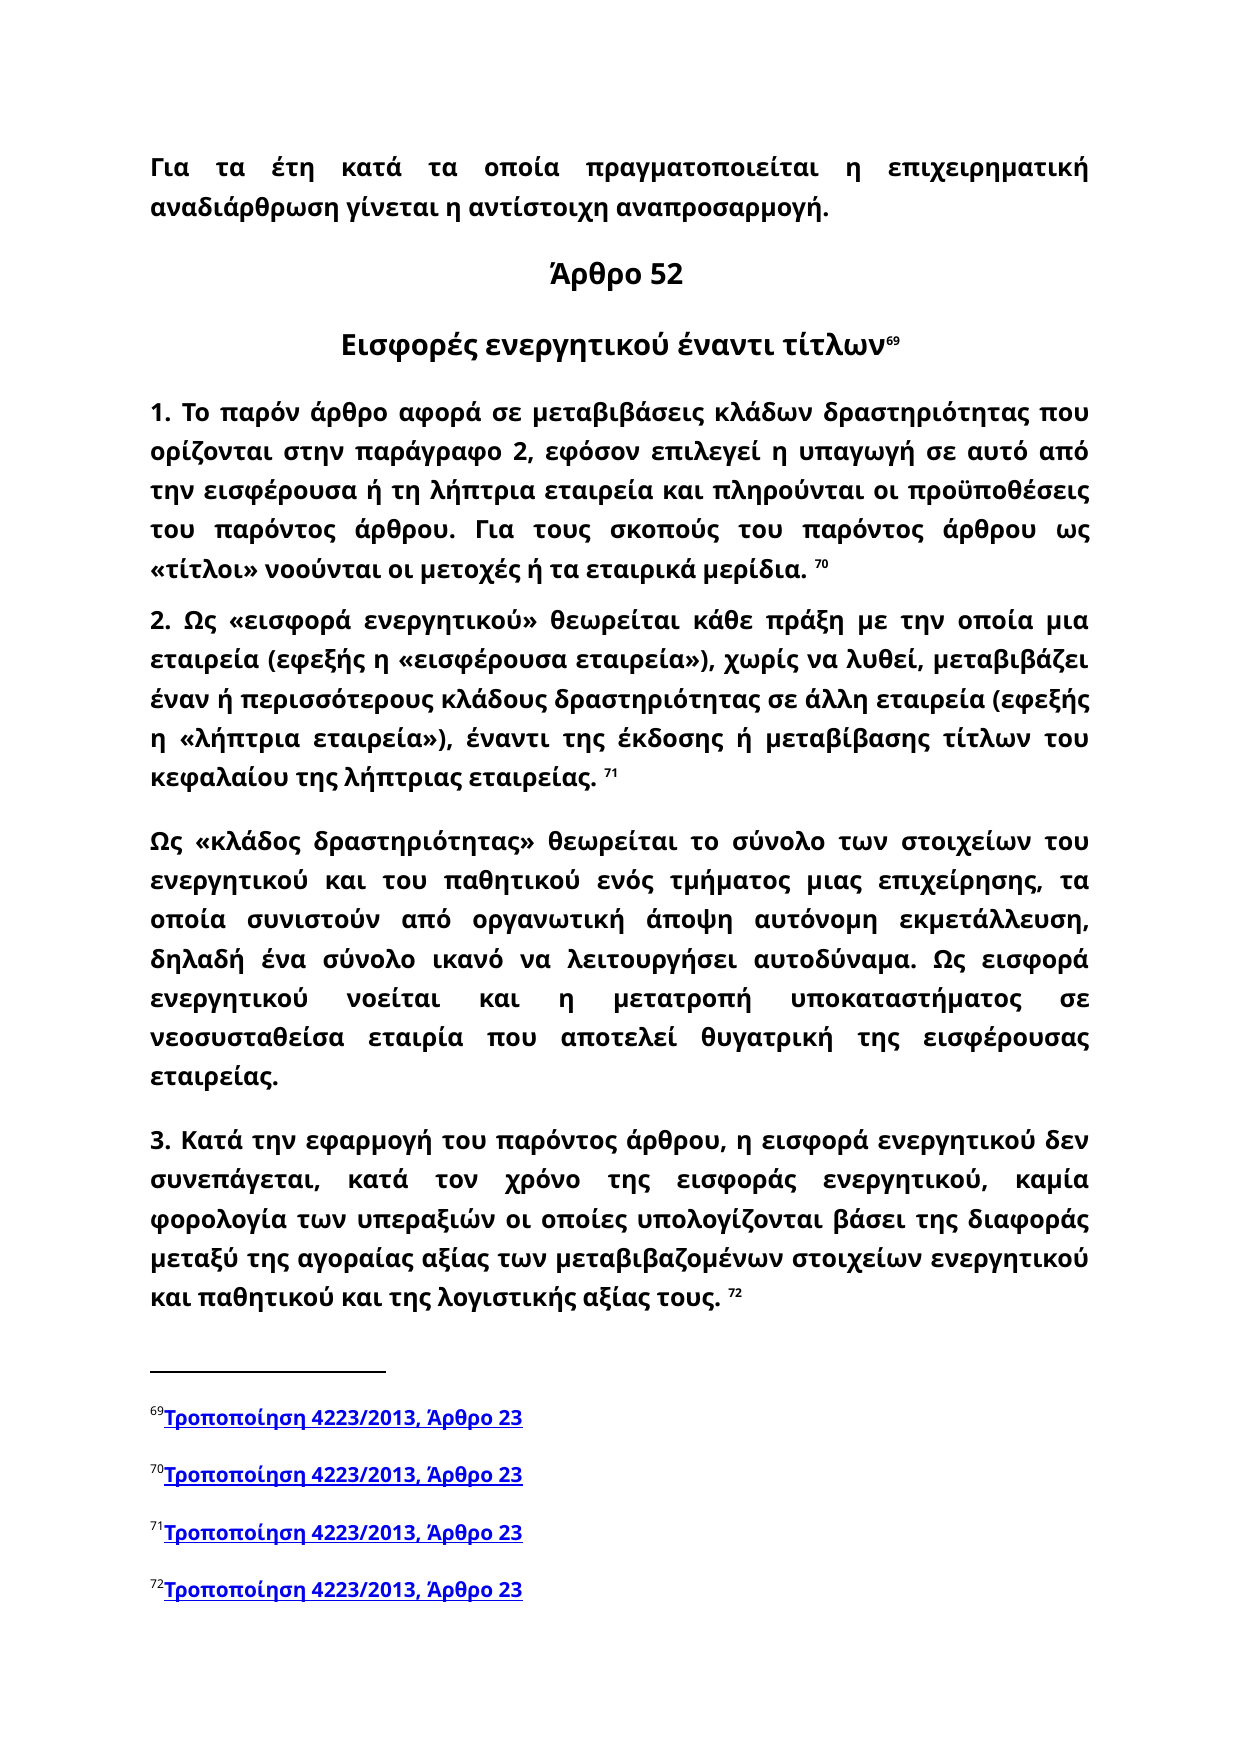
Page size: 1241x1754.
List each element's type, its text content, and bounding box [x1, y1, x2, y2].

subtitle Εισφορές ενεργητικού έναντι τίτλων [150, 324, 1090, 364]
text Τροποποίηση 4223/2013, Άρθρο 23 [150, 1403, 1090, 1431]
subtitle Άρθρο 52 [150, 253, 1090, 293]
text Για τα έτη κατά τα οποία πραγματοποιείται η επιχειρηματική αναδιάρθρωση γίνεται η αντίστοιχη αναπροσαρμογή. [150, 150, 1090, 223]
text Ως «κλάδος δραστηριότητας» θεωρείται το σύνολο των στοιχείων του ενεργητικού και του παθητικού ενός τμήματος μιας επιχείρησης, τα οποία συνιστούν από οργανωτική άποψη αυτόνομη εκμετάλλευση, δηλαδή ένα σύνολο ικανό να λειτουργήσει αυτοδύναμα. Ως εισφορά ενεργητικού νοείται και η μετατροπή υποκαταστήματος σε νεοσυσταθείσα εταιρία που αποτελεί θυγατρική της εισφέρουσας εταιρείας. [150, 824, 1090, 1093]
text 3. Κατά την εφαρμογή του παρόντος άρθρου, η εισφορά ενεργητικού δεν συνεπάγεται, κατά τον χρόνο της εισφοράς ενεργητικού, καμία φορολογία των υπεραξιών οι οποίες υπολογίζονται βάσει της διαφοράς μεταξύ της αγοραίας αξίας των μεταβιβαζομένων στοιχείων ενεργητικού και παθητικού και της λογιστικής αξίας τους. [150, 1123, 1090, 1314]
text Τροποποίηση 4223/2013, Άρθρο 23 [150, 1518, 1090, 1546]
text 1. Το παρόν άρθρο αφορά σε μεταβιβάσεις κλάδων δραστηριότητας που ορίζονται στην παράγραφο 2, εφόσον επιλεγεί η υπαγωγή σε αυτό από την εισφέρουσα ή τη λήπτρια εταιρεία και πληρούνται οι προϋποθέσεις του παρόντος άρθρου. Για τους σκοπούς του παρόντος άρθρου ως «τίτλοι» νοούνται οι μετοχές ή τα εταιρικά μερίδια. [150, 394, 1090, 585]
text 2. Ως «εισφορά ενεργητικού» θεωρείται κάθε πράξη με την οποία μια εταιρεία (εφεξής η «εισφέρουσα εταιρεία»), χωρίς να λυθεί, μεταβιβάζει έναν ή περισσότερους κλάδους δραστηριότητας σε άλλη εταιρεία (εφεξής η «λήπτρια εταιρεία»), έναντι της έκδοσης ή μεταβίβασης τίτλων του κεφαλαίου της λήπτριας εταιρείας. [150, 603, 1090, 794]
text Τροποποίηση 4223/2013, Άρθρο 23 [150, 1576, 1090, 1604]
text Τροποποίηση 4223/2013, Άρθρο 23 [150, 1460, 1090, 1489]
